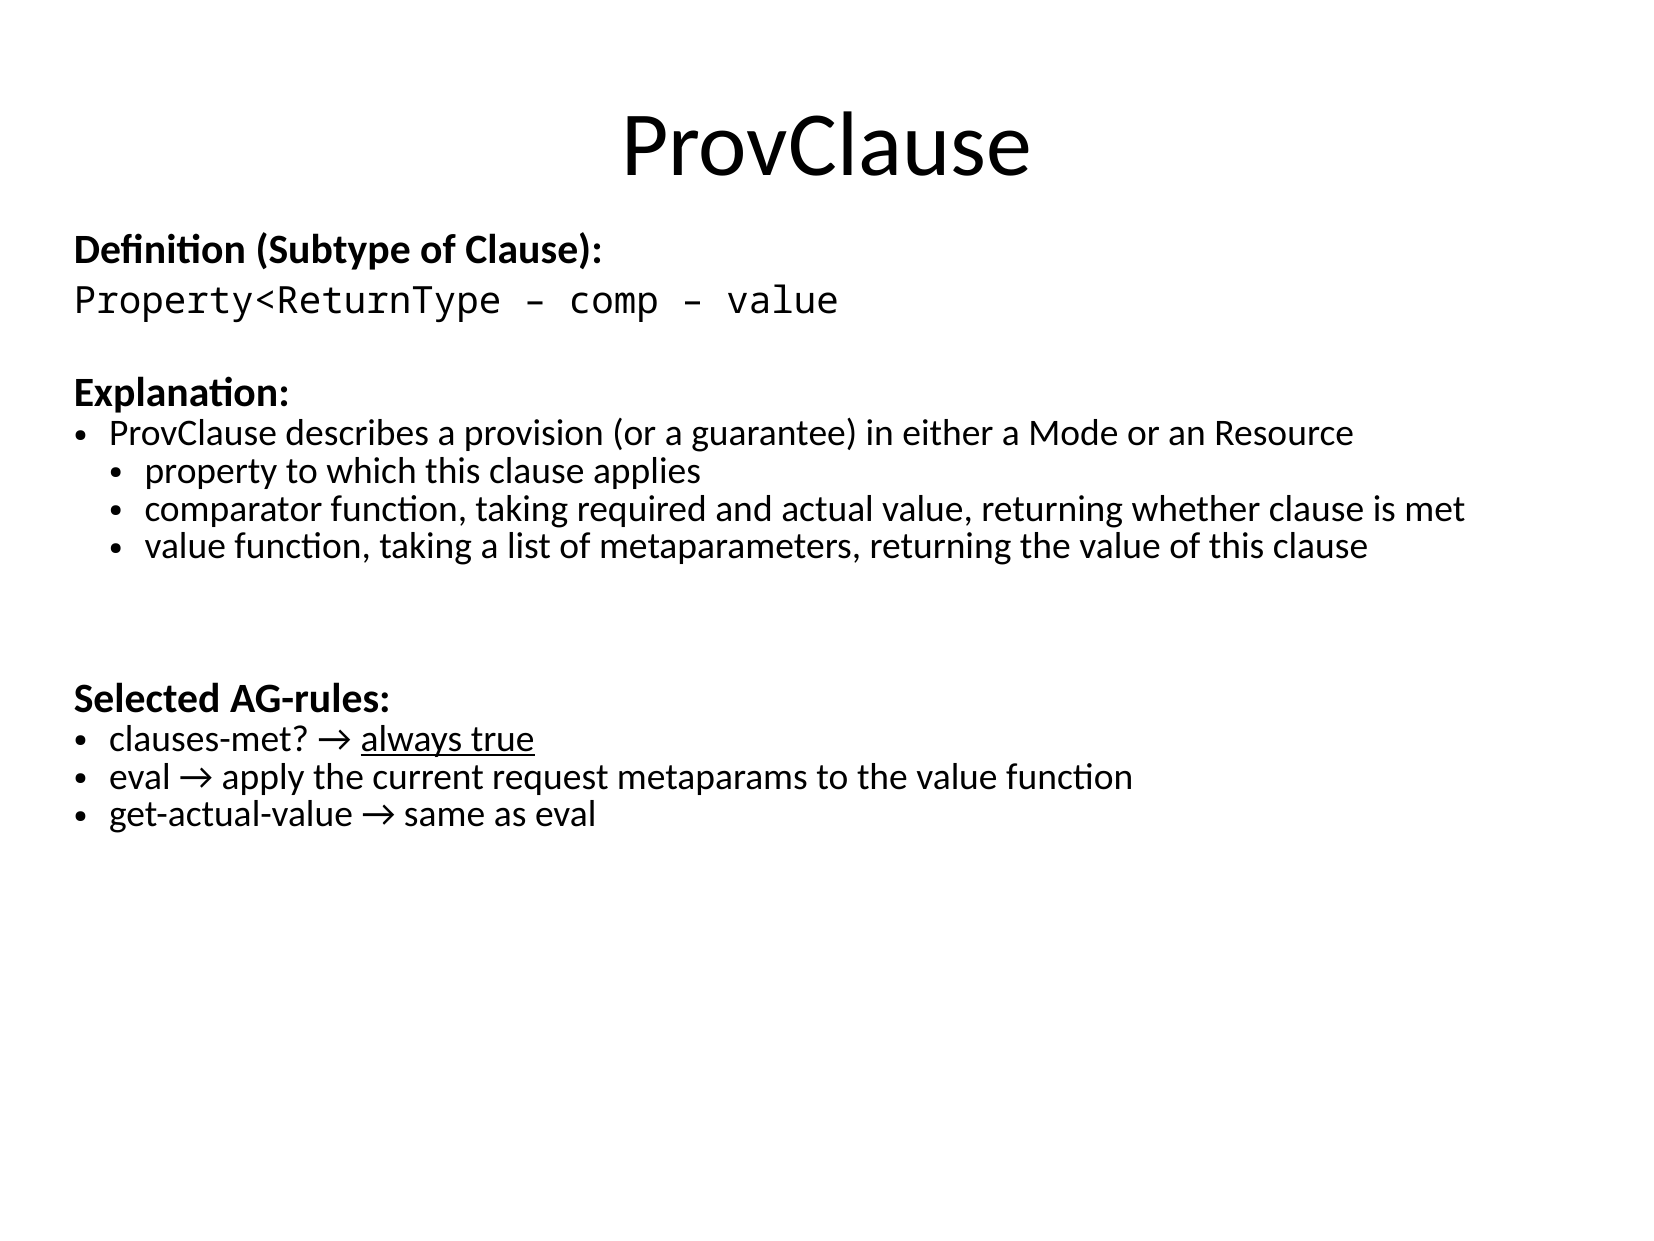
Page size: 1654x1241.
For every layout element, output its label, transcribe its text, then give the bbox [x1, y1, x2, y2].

text_box Definition (Subtype of Clause): Property<ReturnType – comp – value Explanation: ProvClause describes a provision (or a guarantee) in either a Mode or an Resource property to which this clause applies comparator function, taking required and actual value, returning whether clause is met value function, taking a list of metaparameters, returning the value of this clause Selected AG-rules: clauses-met? → always true eval → apply the current request metaparams to the value function get-actual-value → same as eval [59, 224, 1595, 828]
title ProvClause [82, 49, 1571, 224]
